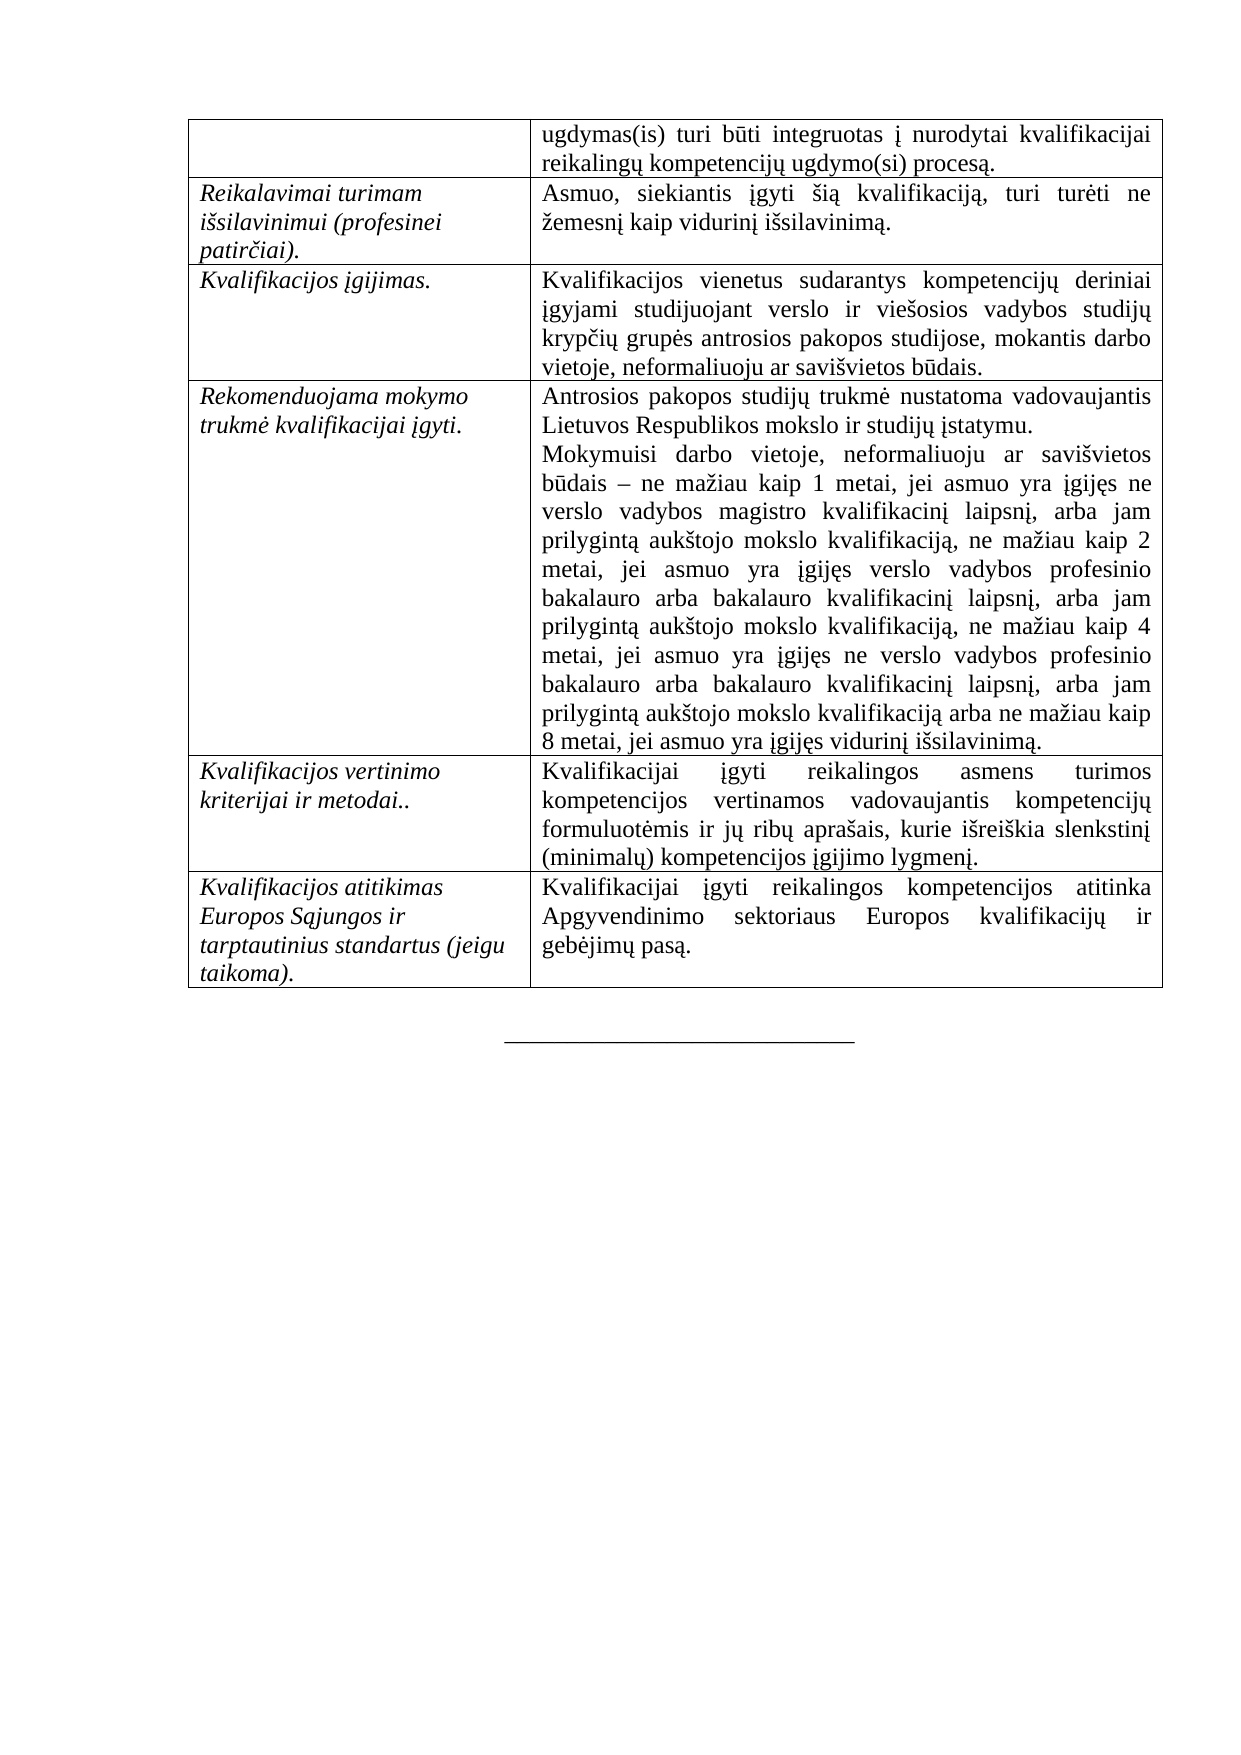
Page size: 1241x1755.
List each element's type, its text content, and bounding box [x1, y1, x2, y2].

table_cell Asmuo, siekiantis įgyti šią kvalifikaciją, turi turėti ne žemesnį kaip vidurinį išsilavinimą. [531, 178, 1162, 264]
table_cell Kvalifikacijai įgyti reikalingos kompetencijos atitinka Apgyvendinimo sektoriaus Europos kvalifikacijų ir gebėjimų pasą. [531, 872, 1162, 987]
text ____________________________ [177, 1017, 1182, 1046]
table_cell Reikalavimai turimam išsilavinimui (profesinei patirčiai). [189, 178, 530, 264]
table_cell Antrosios pakopos studijų trukmė nustatoma vadovaujantis Lietuvos Respublikos mokslo ir studijų įstatymu. Mokymuisi darbo vietoje, neformaliuoju ar savišvietos būdais – ne mažiau kaip 1 metai, jei asmuo yra įgijęs ne verslo vadybos magistro kvalifikacinį laipsnį, arba jam prilygintą aukštojo mokslo kvalifikaciją, ne mažiau kaip 2 metai, jei asmuo yra įgijęs verslo vadybos profesinio bakalauro arba bakalauro kvalifikacinį laipsnį, arba jam prilygintą aukštojo mokslo kvalifikaciją, ne mažiau kaip 4 metai, jei asmuo yra įgijęs ne verslo vadybos profesinio bakalauro arba bakalauro kvalifikacinį laipsnį, arba jam prilygintą aukštojo mokslo kvalifikaciją arba ne mažiau kaip 8 metai, jei asmuo yra įgijęs vidurinį išsilavinimą. [531, 381, 1162, 755]
table_cell Kvalifikacijos atitikimas Europos Sąjungos ir tarptautinius standartus (jeigu taikoma). [189, 872, 530, 987]
table_cell Kvalifikacijos vertinimo kriterijai ir metodai.. [189, 756, 530, 871]
table_cell Kvalifikacijos vienetus sudarantys kompetencijų deriniai įgyjami studijuojant verslo ir viešosios vadybos studijų krypčių grupės antrosios pakopos studijose, mokantis darbo vietoje, neformaliuoju ar savišvietos būdais. [531, 265, 1162, 380]
table_cell [189, 120, 530, 177]
table_cell Rekomenduojama mokymo trukmė kvalifikacijai įgyti. [189, 381, 530, 755]
table_cell Kvalifikacijai įgyti reikalingos asmens turimos kompetencijos vertinamos vadovaujantis kompetencijų formuluotėmis ir jų ribų aprašais, kurie išreiškia slenkstinį (minimalų) kompetencijos įgijimo lygmenį. [531, 756, 1162, 871]
table_cell Kvalifikacijos įgijimas. [189, 265, 530, 380]
table_cell ugdymas(is) turi būti integruotas į nurodytai kvalifikacijai reikalingų kompetencijų ugdymo(si) procesą. [531, 120, 1162, 177]
